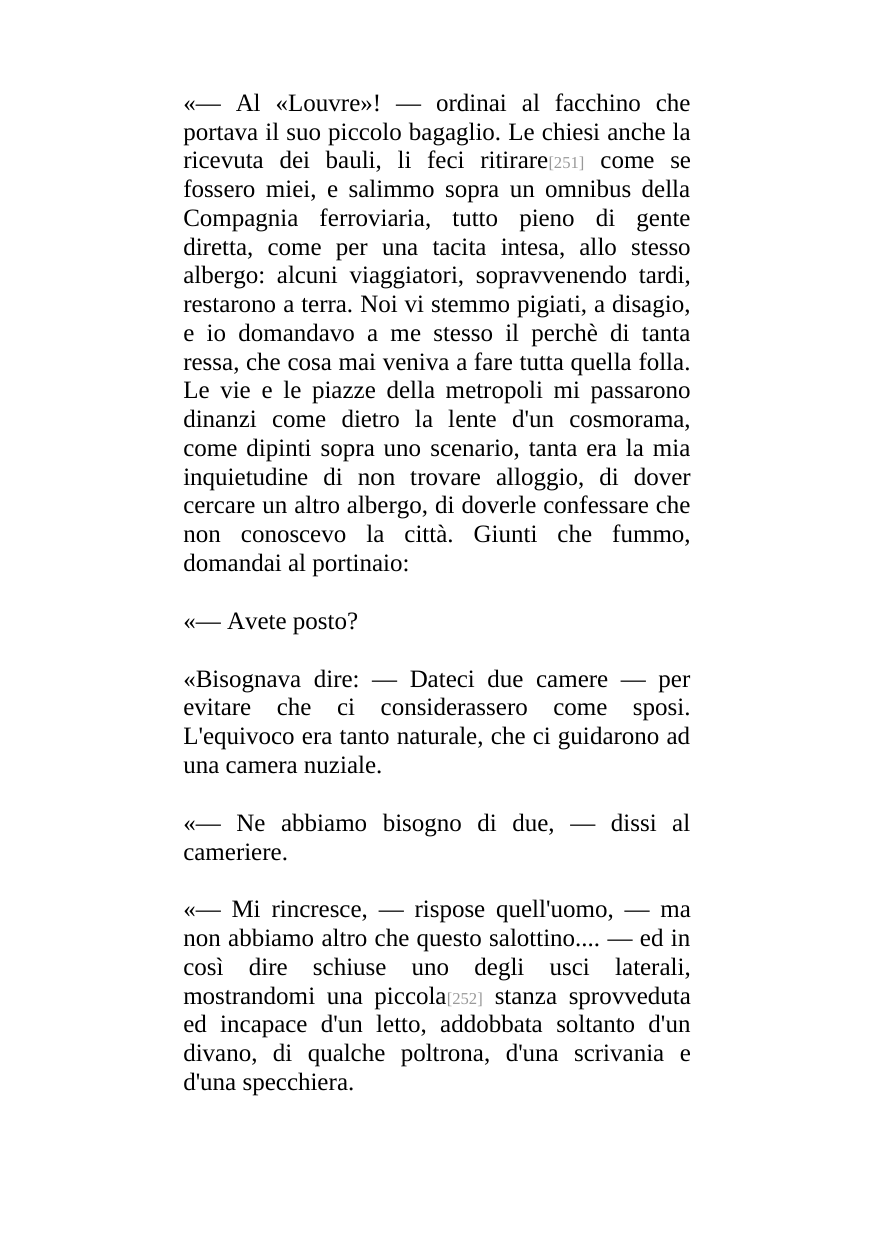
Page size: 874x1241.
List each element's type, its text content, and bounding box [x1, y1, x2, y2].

text «Bisognava dire: — Dateci due camere — per evitare che ci considerassero come sposi. L'equivoco era tanto naturale, che ci guidarono ad una camera nuziale. [183, 664, 691, 779]
text «— Ne abbiamo bisogno di due, — dissi al cameriere. [183, 808, 691, 865]
text «— Al «Louvre»! — ordinai al facchino che portava il suo piccolo bagaglio. Le chiesi anche la ricevuta dei bauli, li feci ritirare[251] come se fossero miei, e salimmo sopra un omnibus della Compagnia ferroviaria, tutto pieno di gente diretta, come per una tacita intesa, allo stesso albergo: alcuni viaggiatori, sopravvenendo tardi, restarono a terra. Noi vi stemmo pigiati, a disagio, e io domandavo a me stesso il perchè di tanta ressa, che cosa mai veniva a fare tutta quella folla. Le vie e le piazze della metropoli mi passarono dinanzi come dietro la lente d'un cosmorama, come dipinti sopra uno scenario, tanta era la mia inquietudine di non trovare alloggio, di dover cercare un altro albergo, di doverle confessare che non conoscevo la città. Giunti che fummo, domandai al portinaio: [183, 88, 691, 577]
text «— Avete posto? [183, 606, 691, 634]
text «— Mi rincresce, — rispose quell'uomo, — ma non abbiamo altro che questo salottino.... — ed in così dire schiuse uno degli usci laterali, mostrandomi una piccola[252] stanza sprovveduta ed incapace d'un letto, addobbata soltanto d'un divano, di qualche poltrona, d'una scrivania e d'una specchiera. [183, 894, 691, 1096]
